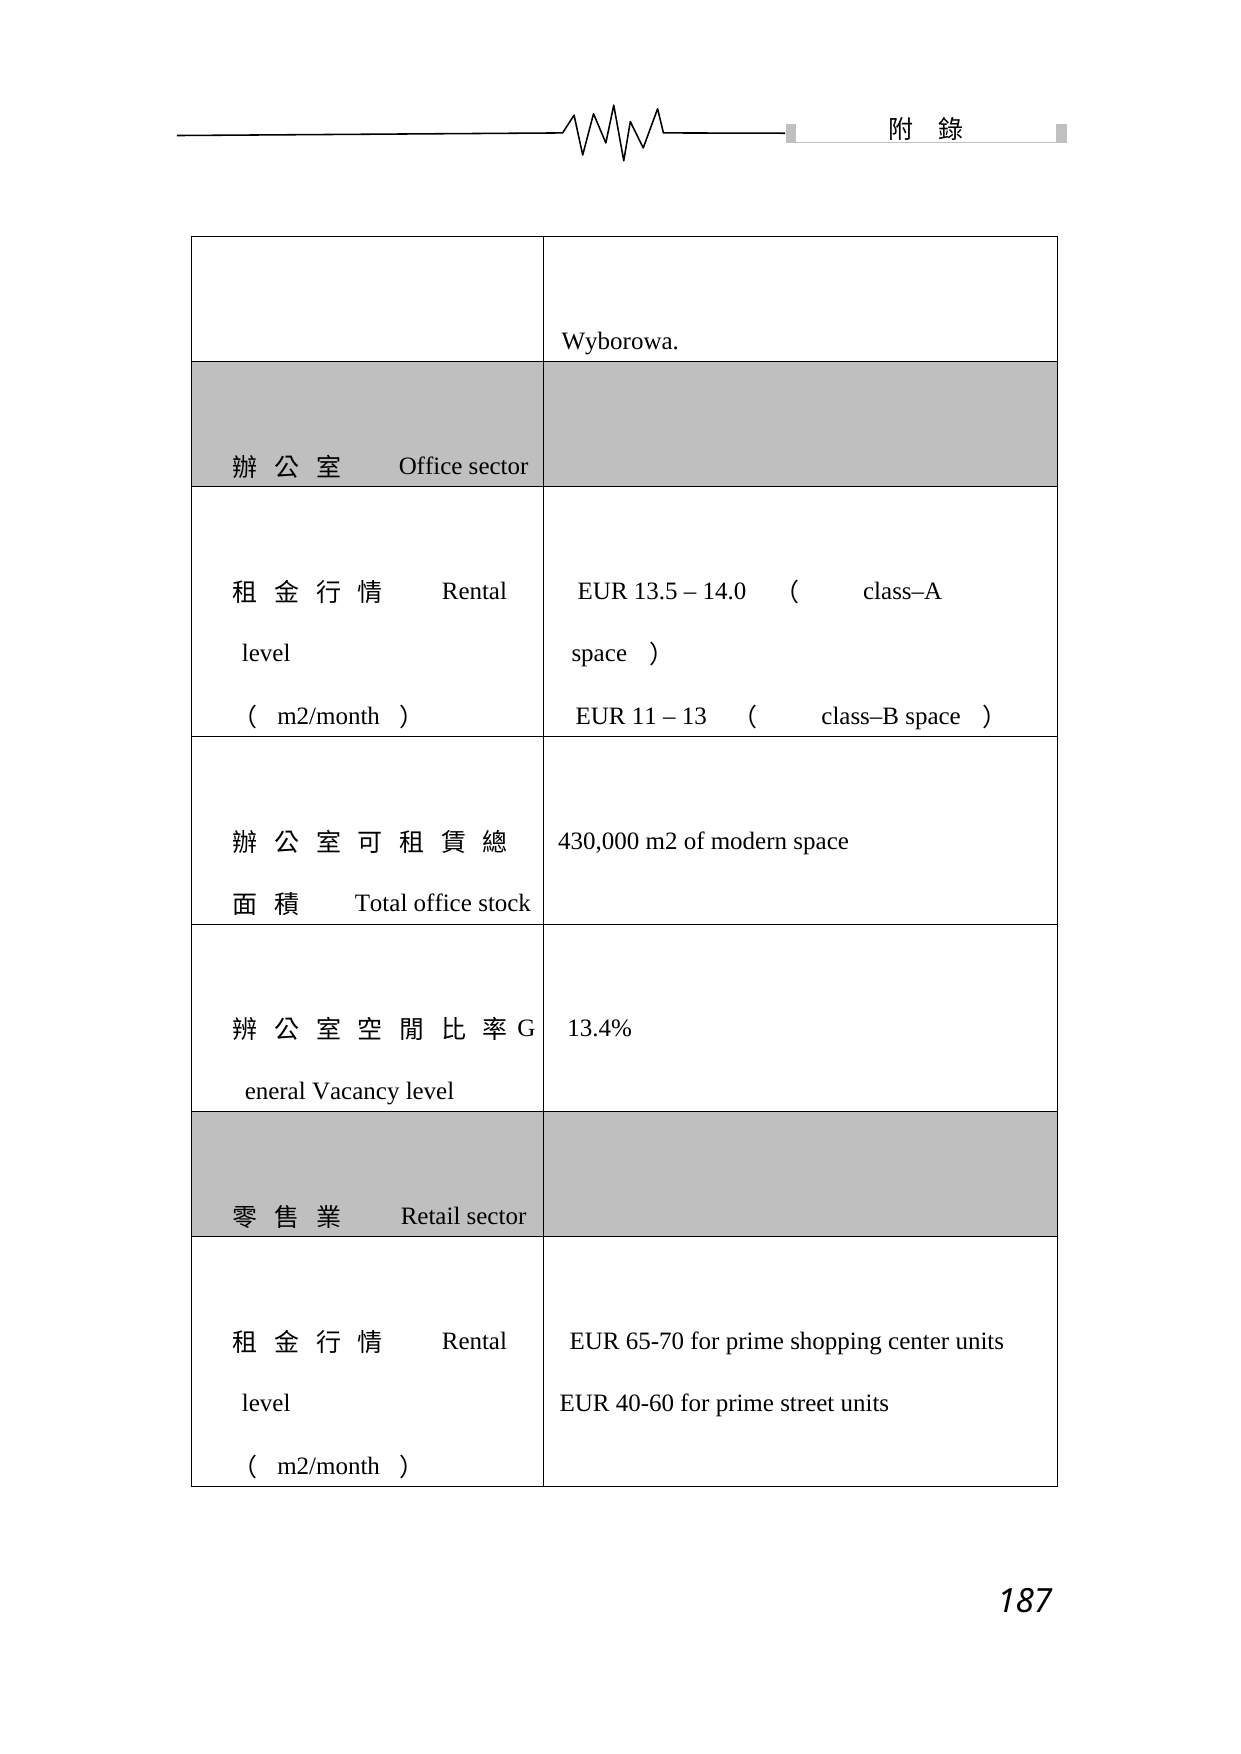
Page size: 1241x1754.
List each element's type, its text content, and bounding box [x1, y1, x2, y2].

table_cell 辨公室空閒比率General Vacancy level [192, 925, 543, 1111]
table_cell EUR 65-70 for prime shopping center units EUR 40-60 for prime street units [544, 1237, 1057, 1486]
table_cell EUR 13.5 – 14.0（ class–A space） EUR 11 – 13（ class–B space） [544, 487, 1057, 736]
table_cell [544, 362, 1057, 486]
table_cell 零售業 Retail sector [192, 1112, 543, 1236]
table_cell Wyborowa. [544, 237, 1057, 361]
table_cell [544, 1112, 1057, 1236]
table_cell 租金行情 Rental level （m2/month） [192, 487, 543, 736]
table_cell 辦公室可租賃總面積 Total office stock [192, 737, 543, 924]
table_cell 13.4% [544, 925, 1057, 1111]
table_cell 430,000 m2 of modern space [544, 737, 1057, 924]
table_cell 租金行情 Rental level （m2/month） [192, 1237, 543, 1486]
table_cell [192, 237, 543, 361]
table_cell 辦公室 Office sector [192, 362, 543, 486]
